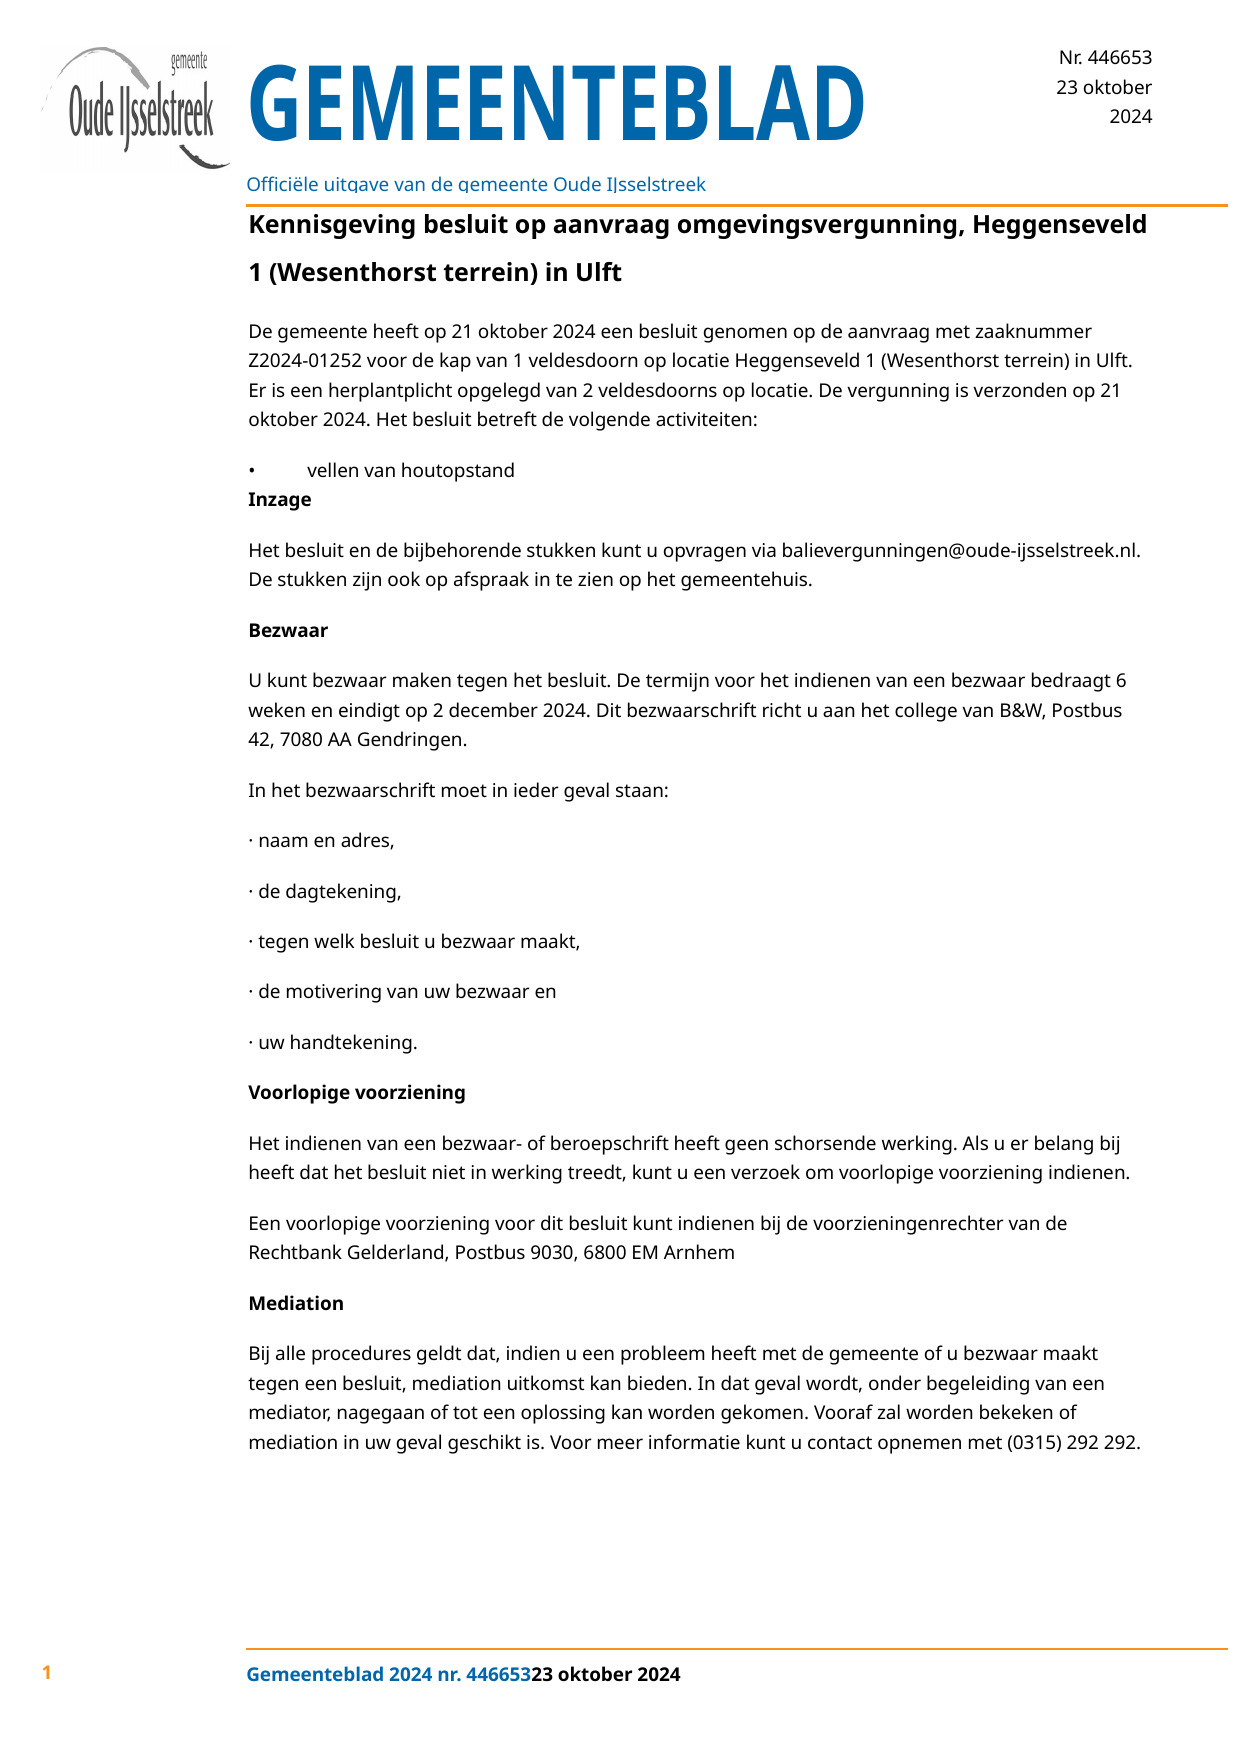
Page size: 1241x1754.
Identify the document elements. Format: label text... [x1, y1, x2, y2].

text · uw handtekening. [248, 1029, 1152, 1055]
picture [41, 47, 231, 172]
text · tegen welk besluit u bezwaar maakt, [248, 928, 1152, 954]
text Inzage [248, 487, 1152, 512]
text Kennisgeving besluit op aanvraag omgevingsvergunning, Heggenseveld 1 (Wesenthorst terrein) in Ulft [248, 207, 1152, 288]
text Een voorlopige voorziening voor dit besluit kunt indienen bij de voorzieningenrechter van de Rechtbank Gelderland, Postbus 9030, 6800 EM Arnhem [248, 1210, 1152, 1265]
list vellen van houtopstand [248, 457, 1152, 483]
text Het indienen van een bezwaar- of beroepschrift heeft geen schorsende werking. Als u er belang bij heeft dat het besluit niet in werking treedt, kunt u een verzoek om voorlopige voorziening indienen. [248, 1130, 1152, 1185]
text De gemeente heeft op 21 oktober 2024 een besluit genomen op de aanvraag met zaaknummer Z2024-01252 voor de kap van 1 veldesdoorn op locatie Heggenseveld 1 (Wesenthorst terrein) in Ulft. Er is een herplantplicht opgelegd van 2 veldesdoorns op locatie. De vergunning is verzonden op 21 oktober 2024. Het besluit betreft de volgende activiteiten: [248, 318, 1152, 432]
text Het besluit en de bijbehorende stukken kunt u opvragen via balievergunningen@oude-ijsselstreek.nl. De stukken zijn ook op afspraak in te zien op het gemeentehuis. [248, 537, 1152, 592]
text · naam en adres, [248, 827, 1152, 853]
text Bij alle procedures geldt dat, indien u een probleem heeft met de gemeente of u bezwaar maakt tegen een besluit, mediation uitkomst kan bieden. In dat geval wordt, onder begeleiding van een mediator, nagegaan of tot een oplossing kan worden gekomen. Vooraf zal worden bekeken of mediation in uw geval geschikt is. Voor meer informatie kunt u contact opnemen met (0315) 292 292. [248, 1340, 1152, 1455]
text U kunt bezwaar maken tegen het besluit. De termijn voor het indienen van een bezwaar bedraagt 6 weken en eindigt op 2 december 2024. Dit bezwaarschrift richt u aan het college van B&W, Postbus 42, 7080 AA Gendringen. [248, 667, 1152, 752]
text In het bezwaarschrift moet in ieder geval staan: [248, 777, 1152, 803]
text Bezwaar [248, 617, 1152, 643]
text · de dagtekening, [248, 878, 1152, 904]
text Mediation [248, 1290, 1152, 1316]
text · de motivering van uw bezwaar en [248, 979, 1152, 1004]
text Voorlopige voorziening [248, 1079, 1152, 1105]
